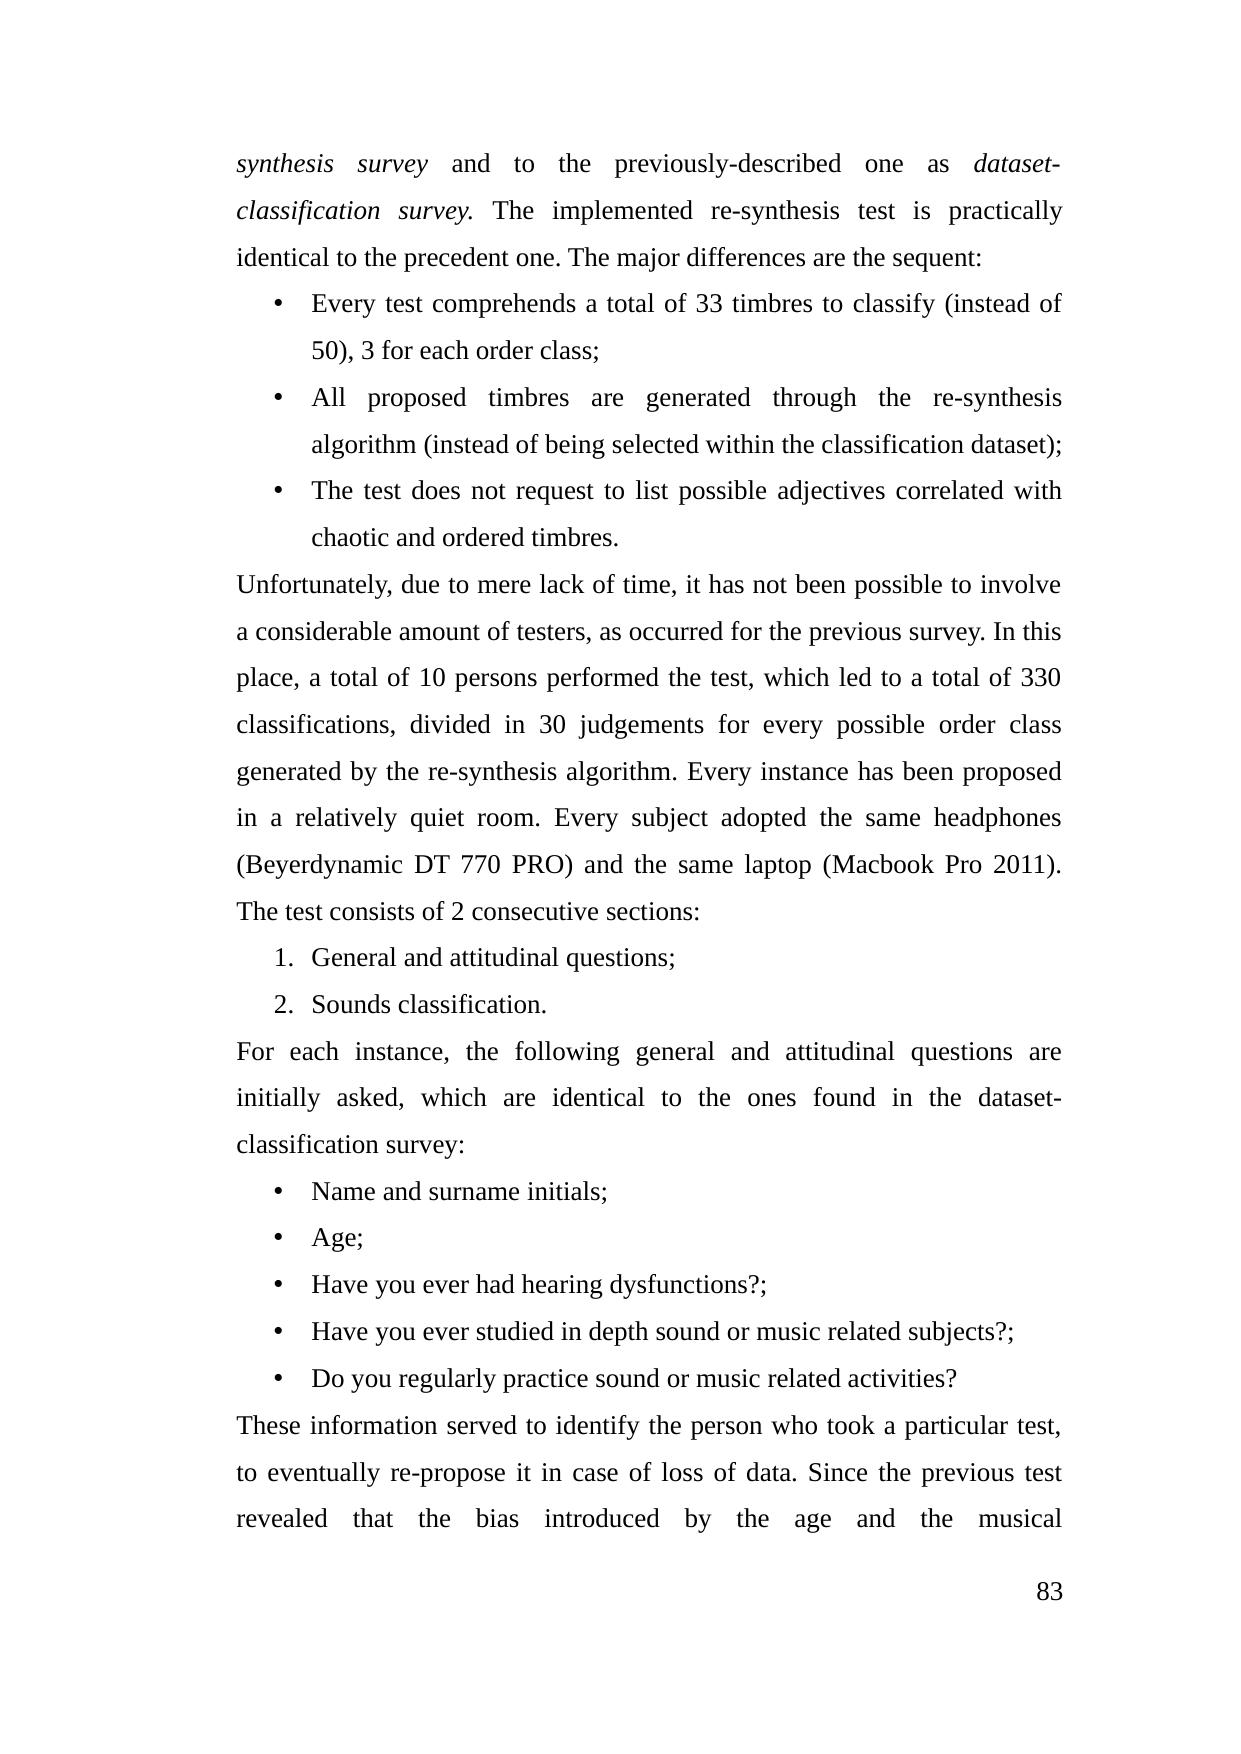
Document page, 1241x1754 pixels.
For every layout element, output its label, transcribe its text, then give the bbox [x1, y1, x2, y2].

list All proposed timbres are generated through the re-synthesis algorithm (instead of being selected within the classification dataset); [274, 381, 1063, 459]
text synthesis survey and to the previously-described one as dataset-classification survey. The implemented re-synthesis test is practically identical to the precedent one. The major differences are the sequent: [236, 148, 1063, 272]
list The test does not request to list possible adjectives correlated with chaotic and ordered timbres. [274, 474, 1063, 552]
list Sounds classification. [274, 988, 1063, 1019]
list Name and surname initials; [274, 1174, 1063, 1206]
list Age; [274, 1221, 1063, 1253]
list General and attitudinal questions; [274, 941, 1063, 972]
list Have you ever had hearing dysfunctions?; [274, 1268, 1063, 1299]
list Every test comprehends a total of 33 timbres to classify (instead of 50), 3 for each order class; [274, 288, 1063, 366]
list Have you ever studied in depth sound or music related subjects?; [274, 1315, 1063, 1346]
list Do you regularly practice sound or music related activities? [274, 1362, 1063, 1393]
text Unfortunately, due to mere lack of time, it has not been possible to involve a considerable amount of testers, as occurred for the previous survey. In this place, a total of 10 persons performed the test, which led to a total of 330 classifications, divided in 30 judgements for every possible order class generated by the re-synthesis algorithm. Every instance has been proposed in a relatively quiet room. Every subject adopted the same headphones (Beyerdynamic DT 770 PRO) and the same laptop (Macbook Pro 2011). The test consists of 2 consecutive sections: [236, 568, 1063, 926]
text These information served to identify the person who took a particular test, to eventually re-propose it in case of loss of data. Since the previous test revealed that the bias introduced by the age and the musical [236, 1409, 1063, 1533]
text For each instance, the following general and attitudinal questions are initially asked, which are identical to the ones found in the dataset-classification survey: [236, 1034, 1063, 1159]
